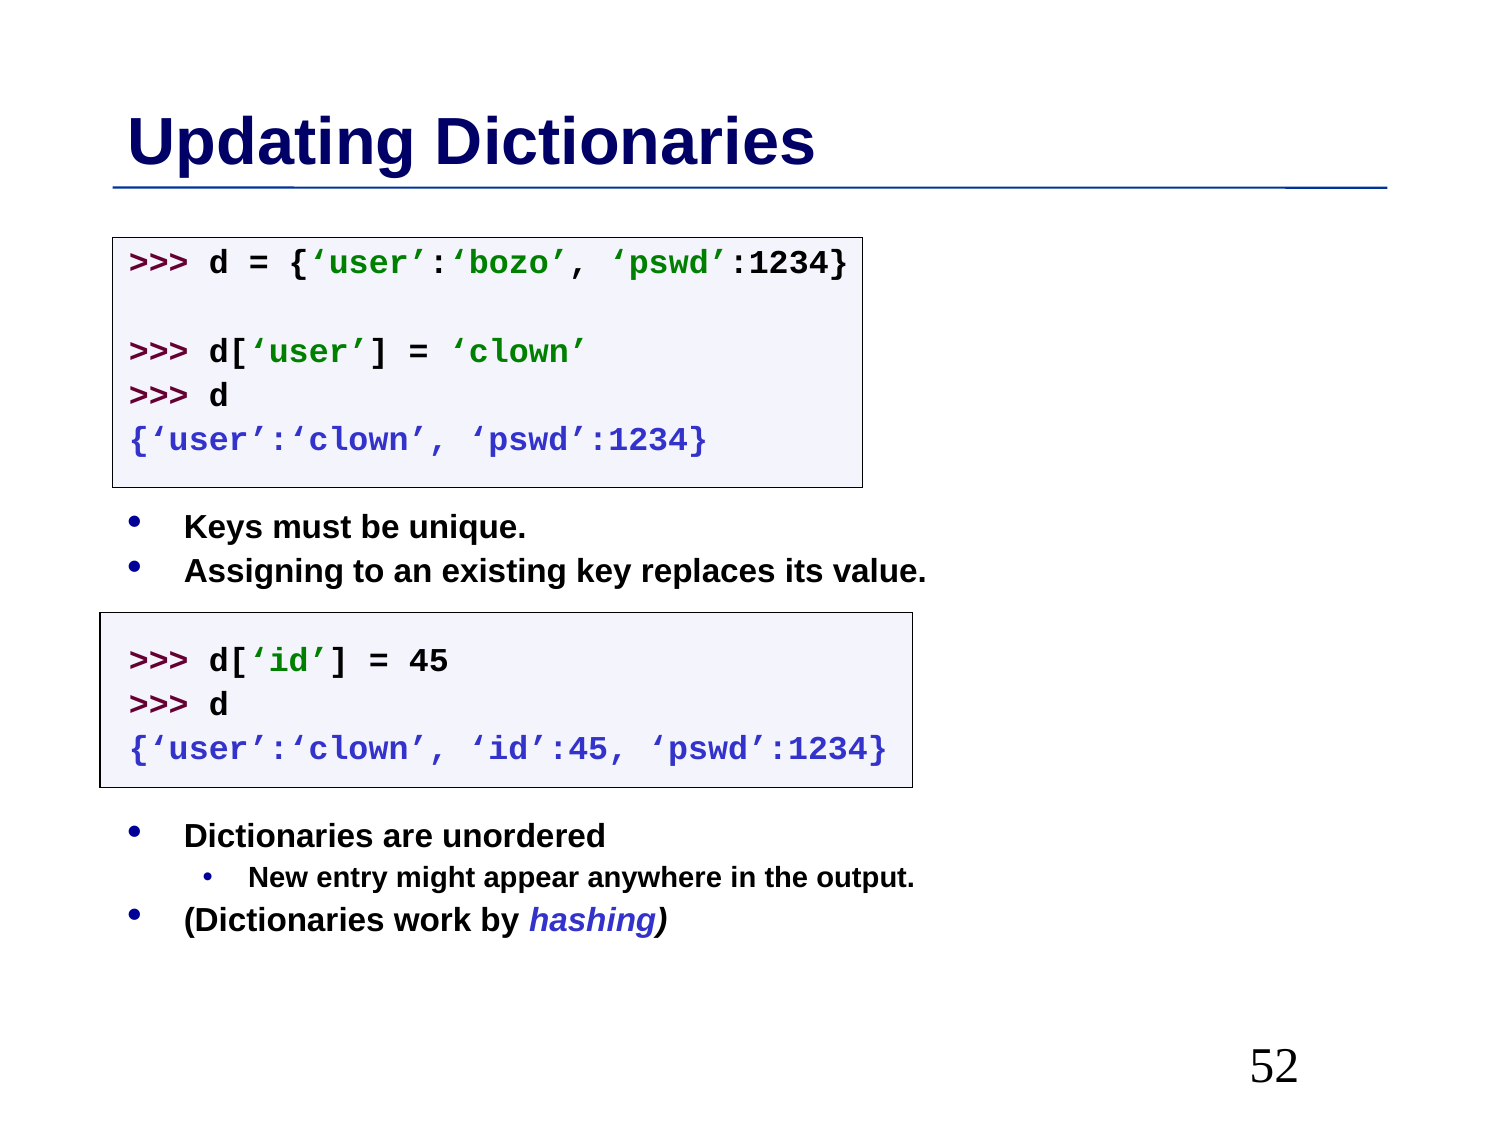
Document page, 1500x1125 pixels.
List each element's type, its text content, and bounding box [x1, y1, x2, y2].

list >>> d = {‘user’:‘bozo’, ‘pswd’:1234} >>> d[‘user’] = ‘clown’ >>> d {‘user’:‘clown’, ‘pswd’:1234} Keys must be unique. Assigning to an existing key replaces its value. >>> d[‘id’] = 45 >>> d {‘user’:‘clown’, ‘id’:45, ‘pswd’:1234} Dictionaries are unordered New entry might appear anywhere in the output. (Dictionaries work by hashing) [112, 237, 1388, 963]
title Updating Dictionaries [112, 89, 1388, 185]
text_box [99, 612, 112, 788]
